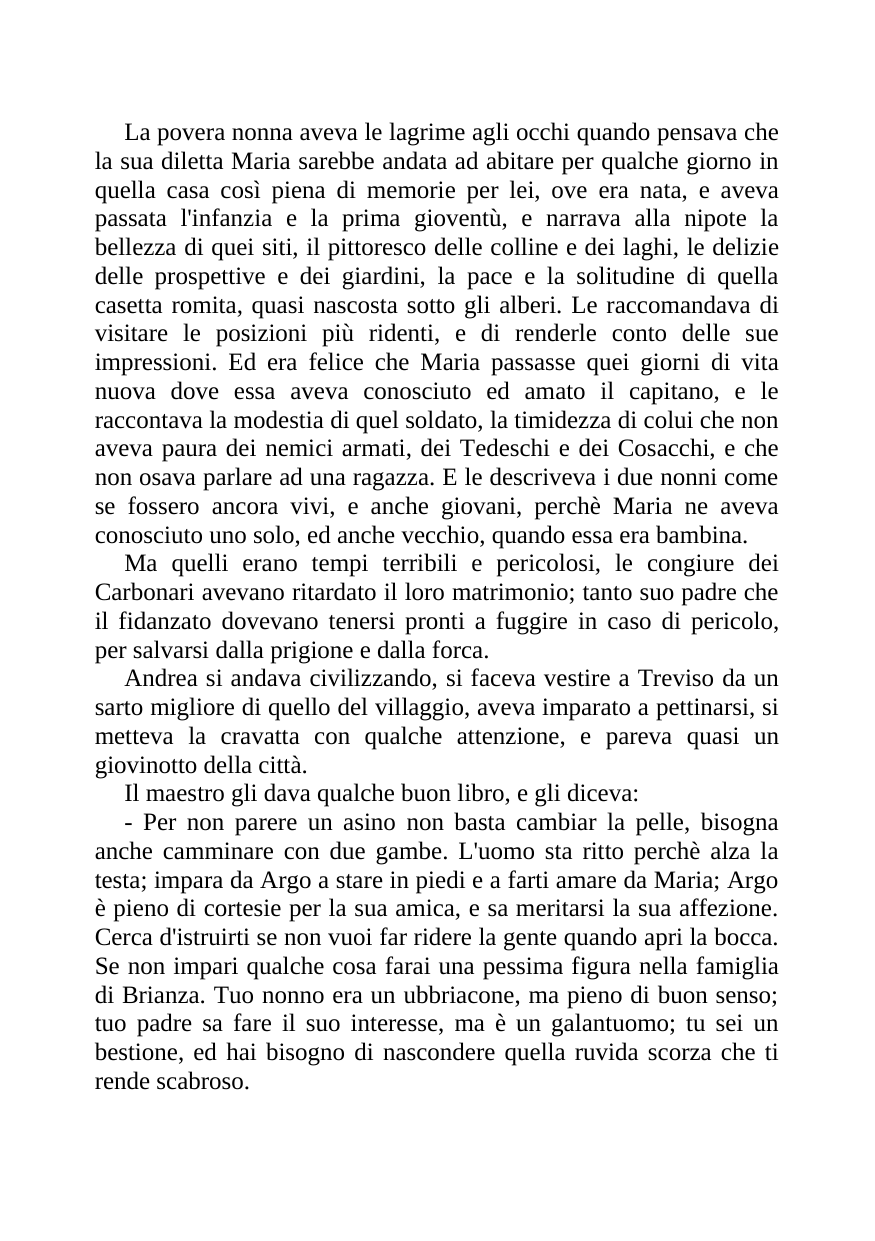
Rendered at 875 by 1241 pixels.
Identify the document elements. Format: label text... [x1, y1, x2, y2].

text La povera nonna aveva le lagrime agli occhi quando pensava che la sua diletta Maria sarebbe andata ad abitare per qualche giorno in quella casa così piena di memorie per lei, ove era nata, e aveva passata l'infanzia e la prima gioventù, e narrava alla nipote la bellezza di quei siti, il pittoresco delle colline e dei laghi, le delizie delle prospettive e dei giardini, la pace e la solitudine di quella casetta romita, quasi nascosta sotto gli alberi. Le raccomandava di visitare le posizioni più ridenti, e di renderle conto delle sue impressioni. Ed era felice che Maria passasse quei giorni di vita nuova dove essa aveva conosciuto ed amato il capitano, e le raccontava la modestia di quel soldato, la timidezza di colui che non aveva paura dei nemici armati, dei Tedeschi e dei Cosacchi, e che non osava parlare ad una ragazza. E le descriveva i due nonni come se fossero ancora vivi, e anche giovani, perchè Maria ne aveva conosciuto uno solo, ed anche vecchio, quando essa era bambina. [94, 117, 779, 548]
text Andrea si andava civilizzando, si faceva vestire a Treviso da un sarto migliore di quello del villaggio, aveva imparato a pettinarsi, si metteva la cravatta con qualche attenzione, e pareva quasi un giovinotto della città. [94, 663, 779, 778]
text Il maestro gli dava qualche buon libro, e gli diceva: [94, 778, 779, 807]
text - Per non parere un asino non basta cambiar la pelle, bisogna anche camminare con due gambe. L'uomo sta ritto perchè alza la testa; impara da Argo a stare in piedi e a farti amare da Maria; Argo è pieno di cortesie per la sua amica, e sa meritarsi la sua affezione. Cerca d'istruirti se non vuoi far ridere la gente quando apri la bocca. Se non impari qualche cosa farai una pessima figura nella famiglia di Brianza. Tuo nonno era un ubbriacone, ma pieno di buon senso; tuo padre sa fare il suo interesse, ma è un galantuomo; tu sei un bestione, ed hai bisogno di nascondere quella ruvida scorza che ti rende scabroso. [94, 807, 779, 1095]
text Ma quelli erano tempi terribili e pericolosi, le congiure dei Carbonari avevano ritardato il loro matrimonio; tanto suo padre che il fidanzato dovevano tenersi pronti a fuggire in caso di pericolo, per salvarsi dalla prigione e dalla forca. [94, 548, 779, 663]
